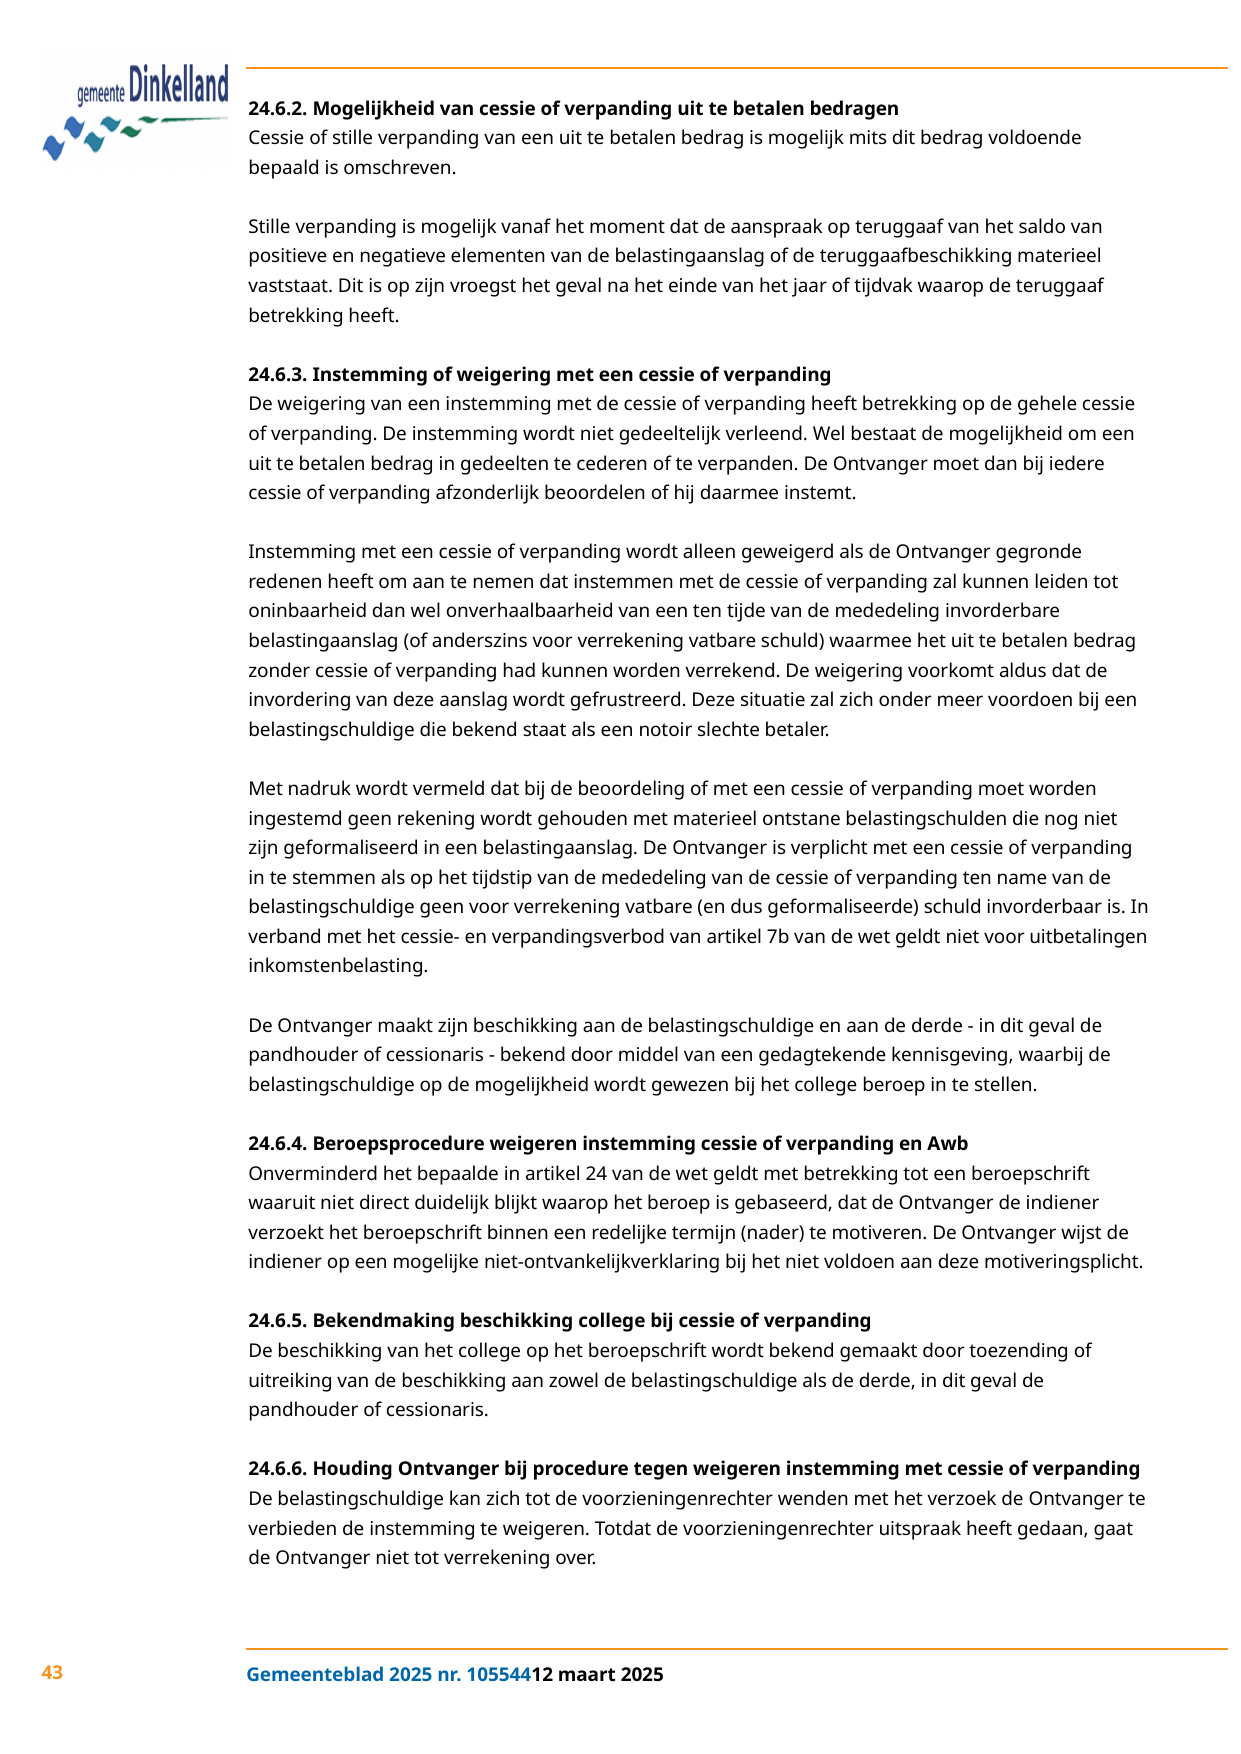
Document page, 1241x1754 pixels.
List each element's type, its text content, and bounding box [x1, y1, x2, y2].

text 24.6.4. Beroepsprocedure weigeren instemming cessie of verpanding en Awb [248, 1130, 1152, 1156]
text Cessie of stille verpanding van een uit te betalen bedrag is mogelijk mits dit bedrag voldoende bepaald is omschreven. [248, 124, 1152, 180]
text Onverminderd het bepaalde in artikel 24 van de wet geldt met betrekking tot een beroepschrift waaruit niet direct duidelijk blijkt waarop het beroep is gebaseerd, dat de Ontvanger de indiener verzoekt het beroepschrift binnen een redelijke termijn (nader) te motiveren. De Ontvanger wijst de indiener op een mogelijke niet-ontvankelijkverklaring bij het niet voldoen aan deze motiveringsplicht. [248, 1160, 1152, 1274]
text De beschikking van het college op het beroepschrift wordt bekend gemaakt door toezending of uitreiking van de beschikking aan zowel de belastingschuldige als de derde, in dit geval de pandhouder of cessionaris. [248, 1337, 1152, 1422]
text Instemming met een cessie of verpanding wordt alleen geweigerd als de Ontvanger gegronde redenen heeft om aan te nemen dat instemmen met de cessie of verpanding zal kunnen leiden tot oninbaarheid dan wel onverhaalbaarheid van een ten tijde van de mededeling invorderbare belastingaanslag (of anderszins voor verrekening vatbare schuld) waarmee het uit te betalen bedrag zonder cessie of verpanding had kunnen worden verrekend. De weigering voorkomt aldus dat de invordering van deze aanslag wordt gefrustreerd. Deze situatie zal zich onder meer voordoen bij een belastingschuldige die bekend staat als een notoir slechte betaler. [248, 538, 1152, 742]
picture [41, 47, 231, 172]
text De Ontvanger maakt zijn beschikking aan de belastingschuldige en aan de derde - in dit geval de pandhouder of cessionaris - bekend door middel van een gedagtekende kennisgeving, waarbij de belastingschuldige op de mogelijkheid wordt gewezen bij het college beroep in te stellen. [248, 1012, 1152, 1097]
text 24.6.5. Bekendmaking beschikking college bij cessie of verpanding [248, 1308, 1152, 1333]
text De weigering van een instemming met de cessie of verpanding heeft betrekking op de gehele cessie of verpanding. De instemming wordt niet gedeeltelijk verleend. Wel bestaat de mogelijkheid om een uit te betalen bedrag in gedeelten te cederen of te verpanden. De Ontvanger moet dan bij iedere cessie of verpanding afzonderlijk beoordelen of hij daarmee instemt. [248, 391, 1152, 505]
text 24.6.2. Mogelijkheid van cessie of verpanding uit te betalen bedragen [248, 95, 1152, 121]
text Stille verpanding is mogelijk vanaf het moment dat de aanspraak op teruggaaf van het saldo van positieve en negatieve elementen van de belastingaanslag of de teruggaafbeschikking materieel vaststaat. Dit is op zijn vroegst het geval na het einde van het jaar of tijdvak waarop de teruggaaf betrekking heeft. [248, 213, 1152, 328]
text Met nadruk wordt vermeld dat bij de beoordeling of met een cessie of verpanding moet worden ingestemd geen rekening wordt gehouden met materieel ontstane belastingschulden die nog niet zijn geformaliseerd in een belastingaanslag. De Ontvanger is verplicht met een cessie of verpanding in te stemmen als op het tijdstip van de mededeling van de cessie of verpanding ten name van de belastingschuldige geen voor verrekening vatbare (en dus geformaliseerde) schuld invorderbaar is. In verband met het cessie- en verpandingsverbod van artikel 7b van de wet geldt niet voor uitbetalingen inkomstenbelasting. [248, 775, 1152, 978]
text 24.6.6. Houding Ontvanger bij procedure tegen weigeren instemming met cessie of verpanding [248, 1456, 1152, 1481]
text 24.6.3. Instemming of weigering met een cessie of verpanding [248, 361, 1152, 387]
text De belastingschuldige kan zich tot de voorzieningenrechter wenden met het verzoek de Ontvanger te verbieden de instemming te weigeren. Totdat de voorzieningenrechter uitspraak heeft gedaan, gaat de Ontvanger niet tot verrekening over. [248, 1485, 1152, 1570]
